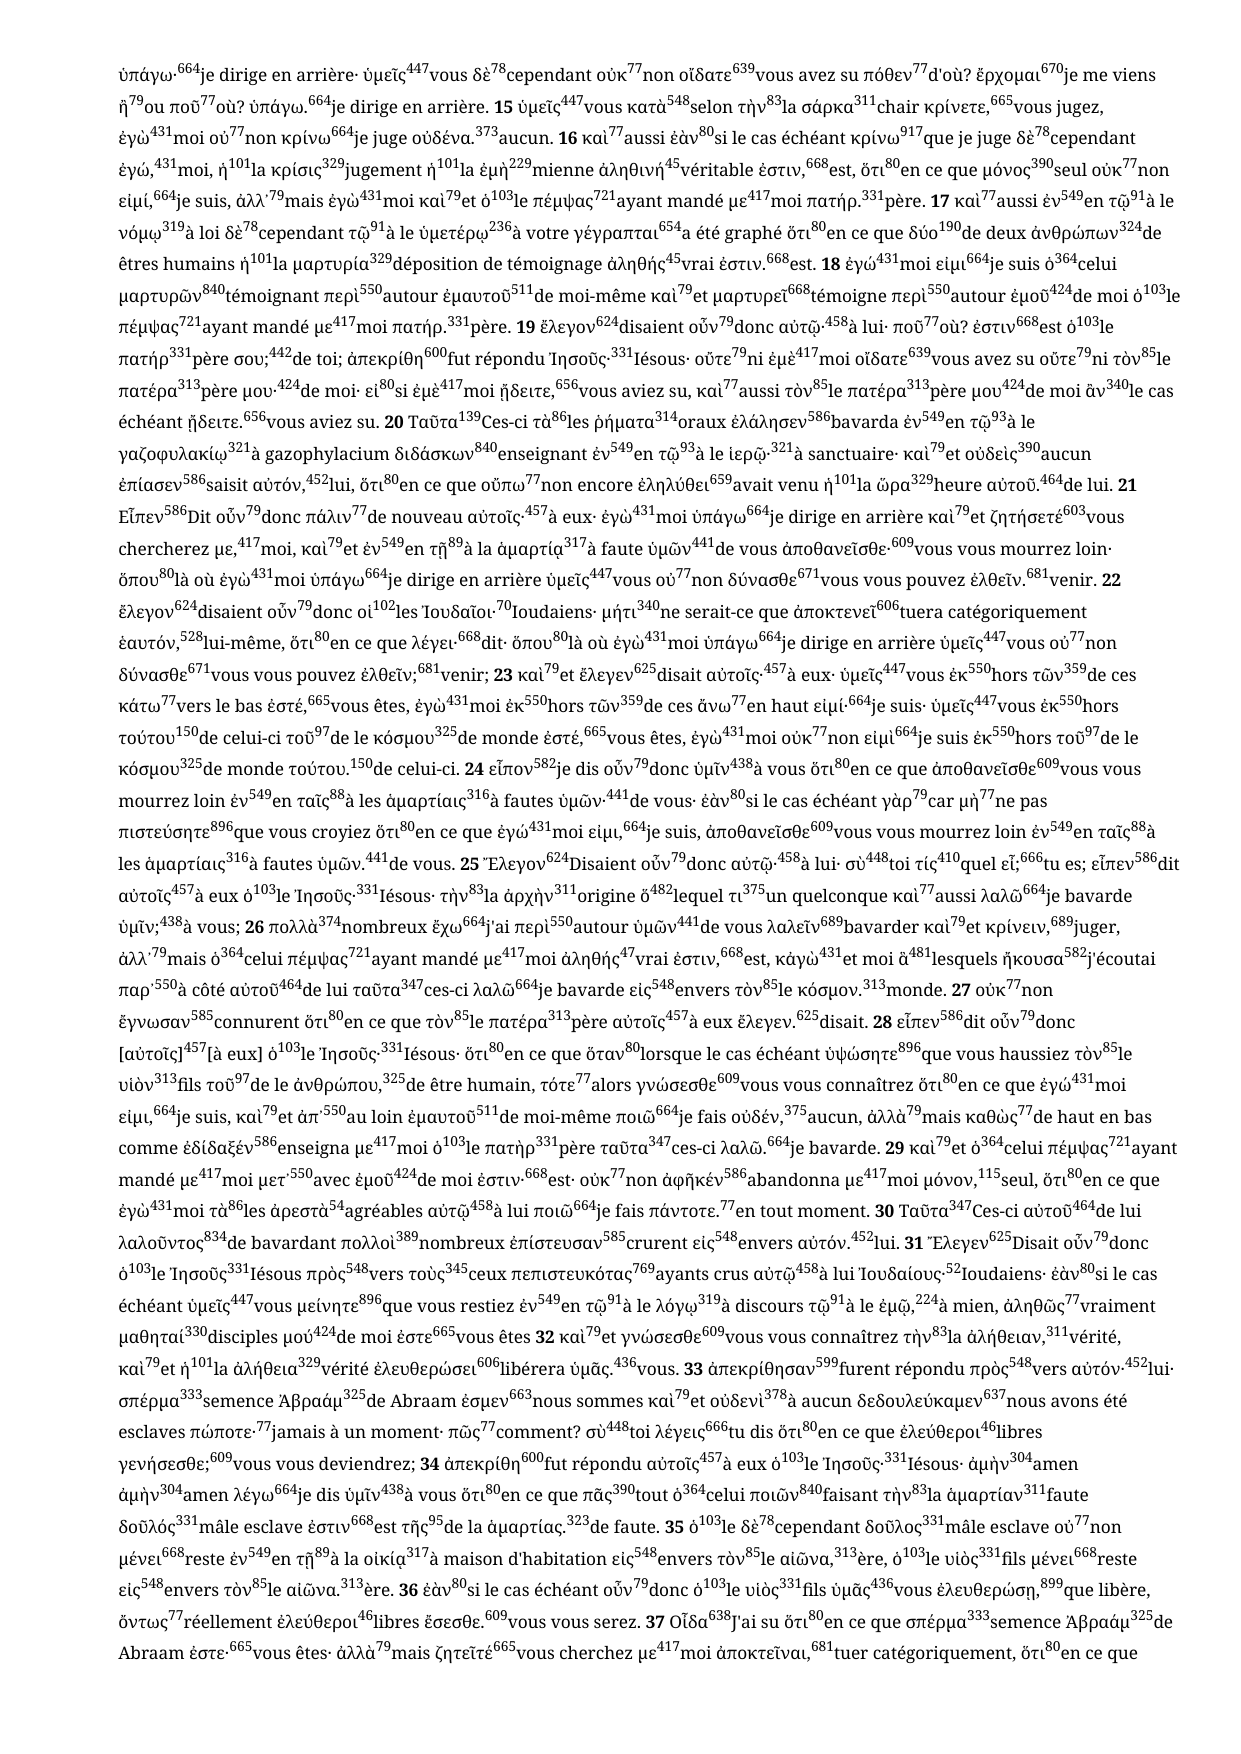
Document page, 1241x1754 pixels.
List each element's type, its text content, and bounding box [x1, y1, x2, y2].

text 1 Ἰησοῦς331Iésous δὲ78cependant ἐπορεύθη600fut allé εἰς548envers τὸ348ce ὄρος315montagne τῶν94de les ἐλαιῶν.322de oliviers. 2 Ὄρθρου325de Aube δὲ78cependant πάλιν77de nouveau παρεγένετο592se devint à côté εἰς548envers τὸ366ce ἱερὸν315sanctuaire καὶ79et πᾶς390tout ὁ103le λαὸς331peuple ἤρχετο631se venait πρὸς548vers αὐτόν,452lui, καὶ79et καθίσας721ayant assis ἐδίδασκεν625enseignait αὐτούς.451eux. 3 Ἄγουσιν667Conduisent δὲ78cependant οἱ468ceux γραμματεῖς312lettrés καὶ79et οἱ468ceux Φαρισαῖοι330Pharisiens γυναῖκα311femme ἐπὶ550sur μοιχείᾳ317à adultérations κατειλημμένην794ayante étée prise de haut en bas καὶ79et στήσαντες720ayants dressés αὐτὴν450elle ἐν549en μέσῳ61à au milieu 4 λέγουσιν667disent αὐτῷ·458à lui· διδάσκαλε,337enseignant, αὕτη154celle-ci ἡ101la γυνὴ329femme κατείληπται654a été pris de haut en bas ἐπ᾽548sur αὐτοφώρῳ12à qui se dénonce soi-même comme voleur μοιχευομένη·889étante adultérée· 5 ἐν549en δὲ78cependant τῷ91à le νόμῳ319à loi ἡμῖν419à nous Μωϋσῆς331Môusês ἐνετείλατο592se commanda τὰς82les τοιαύτας343telles λιθάζειν.689pierrer. σὺ448toi οὖν79donc τί163quel λέγεις;666tu dis; 6 τοῦτο366ce-ci δὲ78cependant ἔλεγον624disaient πειράζοντες839mettants en tentation αὐτόν,452lui, ἵνα80afin que ἔχωσιν920que aient κατηγορεῖν689accuser αὐτοῦ.464de lui. ὁ103le δὲ78cependant Ἰησοῦς331Iésous κάτω77vers le bas κύψας721ayant penché τῷ91à le δακτύλῳ319à doigt κατέγραφεν625graphait de haut en bas εἰς548envers τὴν83la γῆν.311terre. 7 ὡς80comme δὲ78cependant ἐπέμενον624restaient sur ἐρωτῶντες839sollicitants αὐτόν,452lui, ἀνέκυψεν586pencha de bas en haut καὶ79et εἶπεν586dit αὐτοῖς·457à eux· ὁ103le ἀναμάρτητος22sans faute ὑμῶν441de vous πρῶτος47premier ἐπ᾽548sur αὐτὴν450elle βαλέτω556jette λίθον.313pierre. 8 καὶ79et πάλιν77de nouveau κατακύψας721ayant penché de haut en bas ἔγραφεν625graphait εἰς548envers τὴν83la γῆν.311terre. 9 οἱ468ceux δὲ78cependant ἀκούσαντες720ayants écoutés ἐξήρχοντο630se sortaient εἷς197un καθ᾽547de haut en bas εἷς197un ἀρξάμενοι739se ayants originés ἀπὸ550au loin τῶν94de les πρεσβυτέρων64de plus anciens καὶ79et κατελείφθη600fut laissé en contrebas μόνος22seul καὶ79et ἡ101la γυνὴ329femme ἐν549en μέσῳ61à au milieu οὖσα.838étante. 10 ἀνακύψας721ayant penché de bas en haut δὲ78cependant ὁ103le Ἰησοῦς331Iésous εἶπεν586dit αὐτῇ·456à elle· γύναι,335femme, ποῦ77où? εἰσιν;667sont; οὐδείς390aucun σε437toi κατέκρινεν;586condamna; 11 ἡ101la δὲ78cependant εἶπεν·586dit· οὐδείς,390aucun, κύριε.337Maître. εἶπεν586dit δὲ78cependant ὁ103le Ἰησοῦς·331Iésous· οὐδὲ79non cependant ἐγώ431moi σε437toi κατακρίνω·668condamne· πορεύου,574te va, [καὶ]79[et] ἀπὸ550au loin τοῦ97de le νῦν77maintenant μηκέτι77ne pas plus ἁμάρτανε.⟧570faute.⟧ 12 Πάλιν77De nouveau οὖν79donc αὐτοῖς457à eux ἐλάλησεν586bavarda ὁ103le Ἰησοῦς331Iésous λέγων·840disant· ἐγώ431moi εἰμι664je suis τὸ105le φῶς333lumière τοῦ97de le κόσμου·325de monde· ὁ364celui ἀκολουθῶν840suivant ἐμοὶ420à moi οὐ77non μὴ77ne pas περιπατήσῃ899que piétine autour ἐν549en τῇ89à la σκοτίᾳ,317à ténèbre, ἀλλ᾽79mais ἕξει606aura τὸ87le φῶς315lumière τῆς95de la ζωῆς.323de vie. 13 Εἶπον585Dirent οὖν79donc αὐτῷ458à lui οἱ102les Φαρισαῖοι·330Pharisiens· σὺ448toi περὶ550autour σεαυτοῦ522de toi-même μαρτυρεῖς·666tu témoignes· ἡ101la μαρτυρία329déposition de témoignage σου442de toi οὐκ77non ἔστιν668est ἀληθής.45vrai. 14 ἀπεκρίθη600fut répondu Ἰησοῦς331Iésous καὶ79et εἶπεν586dit αὐτοῖς·457à eux· κἂν77et si ἐγὼ431moi μαρτυρῶ917que je témoigne περὶ550autour ἐμαυτοῦ,511de moi-même, ἀληθής45vrai ἐστιν668est ἡ101la μαρτυρία329déposition de témoignage μου,424de moi, ὅτι80en ce que οἶδα638j'ai su πόθεν77d'où? ἦλθον582je vins καὶ79et ποῦ77où? ὑπάγω·664je dirige en arrière· ὑμεῖς447vous δὲ78cependant οὐκ77non οἴδατε639vous avez su πόθεν77d'où? ἔρχομαι670je me viens ἢ79ou ποῦ77où? ὑπάγω.664je dirige en arrière. 15 ὑμεῖς447vous κατὰ548selon τὴν83la σάρκα311chair κρίνετε,665vous jugez, ἐγὼ431moi οὐ77non κρίνω664je juge οὐδένα.373aucun. 16 καὶ77aussi ἐὰν80si le cas échéant κρίνω917que je juge δὲ78cependant ἐγώ,431moi, ἡ101la κρίσις329jugement ἡ101la ἐμὴ229mienne ἀληθινή45véritable ἐστιν,668est, ὅτι80en ce que μόνος390seul οὐκ77non εἰμί,664je suis, ἀλλ᾽79mais ἐγὼ431moi καὶ79et ὁ103le πέμψας721ayant mandé με417moi πατήρ.331père. 17 καὶ77aussi ἐν549en τῷ91à le νόμῳ319à loi δὲ78cependant τῷ91à le ὑμετέρῳ236à votre γέγραπται654a été graphé ὅτι80en ce que δύο190de deux ἀνθρώπων324de êtres humains ἡ101la μαρτυρία329déposition de témoignage ἀληθής45vrai ἐστιν.668est. 18 ἐγώ431moi εἰμι664je suis ὁ364celui μαρτυρῶν840témoignant περὶ550autour ἐμαυτοῦ511de moi-même καὶ79et μαρτυρεῖ668témoigne περὶ550autour ἐμοῦ424de moi ὁ103le πέμψας721ayant mandé με417moi πατήρ.331père. 19 ἔλεγον624disaient οὖν79donc αὐτῷ·458à lui· ποῦ77où? ἐστιν668est ὁ103le πατήρ331père σου;442de toi; ἀπεκρίθη600fut répondu Ἰησοῦς·331Iésous· οὔτε79ni ἐμὲ417moi οἴδατε639vous avez su οὔτε79ni τὸν85le πατέρα313père μου·424de moi· εἰ80si ἐμὲ417moi ᾔδειτε,656vous aviez su, καὶ77aussi τὸν85le πατέρα313père μου424de moi ἂν340le cas échéant ᾔδειτε.656vous aviez su. 20 Ταῦτα139Ces-ci τὰ86les ῥήματα314oraux ἐλάλησεν586bavarda ἐν549en τῷ93à le γαζοφυλακίῳ321à gazophylacium διδάσκων840enseignant ἐν549en τῷ93à le ἱερῷ·321à sanctuaire· καὶ79et οὐδεὶς390aucun ἐπίασεν586saisit αὐτόν,452lui, ὅτι80en ce que οὔπω77non encore ἐληλύθει659avait venu ἡ101la ὥρα329heure αὐτοῦ.464de lui. 21 Εἶπεν586Dit οὖν79donc πάλιν77de nouveau αὐτοῖς·457à eux· ἐγὼ431moi ὑπάγω664je dirige en arrière καὶ79et ζητήσετέ603vous chercherez με,417moi, καὶ79et ἐν549en τῇ89à la ἁμαρτίᾳ317à faute ὑμῶν441de vous ἀποθανεῖσθε·609vous vous mourrez loin· ὅπου80là où ἐγὼ431moi ὑπάγω664je dirige en arrière ὑμεῖς447vous οὐ77non δύνασθε671vous vous pouvez ἐλθεῖν.681venir. 22 ἔλεγον624disaient οὖν79donc οἱ102les Ἰουδαῖοι·70Ioudaiens· μήτι340ne serait-ce que ἀποκτενεῖ606tuera catégoriquement ἑαυτόν,528lui-même, ὅτι80en ce que λέγει·668dit· ὅπου80là où ἐγὼ431moi ὑπάγω664je dirige en arrière ὑμεῖς447vous οὐ77non δύνασθε671vous vous pouvez ἐλθεῖν;681venir; 23 καὶ79et ἔλεγεν625disait αὐτοῖς·457à eux· ὑμεῖς447vous ἐκ550hors τῶν359de ces κάτω77vers le bas ἐστέ,665vous êtes, ἐγὼ431moi ἐκ550hors τῶν359de ces ἄνω77en haut εἰμί·664je suis· ὑμεῖς447vous ἐκ550hors τούτου150de celui-ci τοῦ97de le κόσμου325de monde ἐστέ,665vous êtes, ἐγὼ431moi οὐκ77non εἰμὶ664je suis ἐκ550hors τοῦ97de le κόσμου325de monde τούτου.150de celui-ci. 24 εἶπον582je dis οὖν79donc ὑμῖν438à vous ὅτι80en ce que ἀποθανεῖσθε609vous vous mourrez loin ἐν549en ταῖς88à les ἁμαρτίαις316à fautes ὑμῶν·441de vous· ἐὰν80si le cas échéant γὰρ79car μὴ77ne pas πιστεύσητε896que vous croyiez ὅτι80en ce que ἐγώ431moi εἰμι,664je suis, ἀποθανεῖσθε609vous vous mourrez loin ἐν549en ταῖς88à les ἁμαρτίαις316à fautes ὑμῶν.441de vous. 25 Ἔλεγον624Disaient οὖν79donc αὐτῷ·458à lui· σὺ448toi τίς410quel εἶ;666tu es; εἶπεν586dit αὐτοῖς457à eux ὁ103le Ἰησοῦς·331Iésous· τὴν83la ἀρχὴν311origine ὅ482lequel τι375un quelconque καὶ77aussi λαλῶ664je bavarde ὑμῖν;438à vous; 26 πολλὰ374nombreux ἔχω664j'ai περὶ550autour ὑμῶν441de vous λαλεῖν689bavarder καὶ79et κρίνειν,689juger, ἀλλ᾽79mais ὁ364celui πέμψας721ayant mandé με417moi ἀληθής47vrai ἐστιν,668est, κἀγὼ431et moi ἃ481lesquels ἤκουσα582j'écoutai παρ᾽550à côté αὐτοῦ464de lui ταῦτα347ces-ci λαλῶ664je bavarde εἰς548envers τὸν85le κόσμον.313monde. 27 οὐκ77non ἔγνωσαν585connurent ὅτι80en ce que τὸν85le πατέρα313père αὐτοῖς457à eux ἔλεγεν.625disait. 28 εἶπεν586dit οὖν79donc [αὐτοῖς]457[à eux] ὁ103le Ἰησοῦς·331Iésous· ὅτι80en ce que ὅταν80lorsque le cas échéant ὑψώσητε896que vous haussiez τὸν85le υἱὸν313fils τοῦ97de le ἀνθρώπου,325de être humain, τότε77alors γνώσεσθε609vous vous connaîtrez ὅτι80en ce que ἐγώ431moi εἰμι,664je suis, καὶ79et ἀπ᾽550au loin ἐμαυτοῦ511de moi-même ποιῶ664je fais οὐδέν,375aucun, ἀλλὰ79mais καθὼς77de haut en bas comme ἐδίδαξέν586enseigna με417moi ὁ103le πατὴρ331père ταῦτα347ces-ci λαλῶ.664je bavarde. 29 καὶ79et ὁ364celui πέμψας721ayant mandé με417moi μετ᾽550avec ἐμοῦ424de moi ἐστιν·668est· οὐκ77non ἀφῆκέν586abandonna με417moi μόνον,115seul, ὅτι80en ce que ἐγὼ431moi τὰ86les ἀρεστὰ54agréables αὐτῷ458à lui ποιῶ664je fais πάντοτε.77en tout moment. 30 Ταῦτα347Ces-ci αὐτοῦ464de lui λαλοῦντος834de bavardant πολλοὶ389nombreux ἐπίστευσαν585crurent εἰς548envers αὐτόν.452lui. 31 Ἔλεγεν625Disait οὖν79donc ὁ103le Ἰησοῦς331Iésous πρὸς548vers τοὺς345ceux πεπιστευκότας769ayants crus αὐτῷ458à lui Ἰουδαίους·52Ioudaiens· ἐὰν80si le cas échéant ὑμεῖς447vous μείνητε896que vous restiez ἐν549en τῷ91à le λόγῳ319à discours τῷ91à le ἐμῷ,224à mien, ἀληθῶς77vraiment μαθηταί330disciples μού424de moi ἐστε665vous êtes 32 καὶ79et γνώσεσθε609vous vous connaîtrez τὴν83la ἀλήθειαν,311vérité, καὶ79et ἡ101la ἀλήθεια329vérité ἐλευθερώσει606libérera ὑμᾶς.436vous. 33 ἀπεκρίθησαν599furent répondu πρὸς548vers αὐτόν·452lui· σπέρμα333semence Ἀβραάμ325de Abraam ἐσμεν663nous sommes καὶ79et οὐδενὶ378à aucun δεδουλεύκαμεν637nous avons été esclaves πώποτε·77jamais à un moment· πῶς77comment? σὺ448toi λέγεις666tu dis ὅτι80en ce que ἐλεύθεροι46libres γενήσεσθε;609vous vous deviendrez; 34 ἀπεκρίθη600fut répondu αὐτοῖς457à eux ὁ103le Ἰησοῦς·331Iésous· ἀμὴν304amen ἀμὴν304amen λέγω664je dis ὑμῖν438à vous ὅτι80en ce que πᾶς390tout ὁ364celui ποιῶν840faisant τὴν83la ἁμαρτίαν311faute δοῦλός331mâle esclave ἐστιν668est τῆς95de la ἁμαρτίας.323de faute. 35 ὁ103le δὲ78cependant δοῦλος331mâle esclave οὐ77non μένει668reste ἐν549en τῇ89à la οἰκίᾳ317à maison d'habitation εἰς548envers τὸν85le αἰῶνα,313ère, ὁ103le υἱὸς331fils μένει668reste εἰς548envers τὸν85le αἰῶνα.313ère. 36 ἐὰν80si le cas échéant οὖν79donc ὁ103le υἱὸς331fils ὑμᾶς436vous ἐλευθερώσῃ,899que libère, ὄντως77réellement ἐλεύθεροι46libres ἔσεσθε.609vous vous serez. 37 Οἶδα638J'ai su ὅτι80en ce que σπέρμα333semence Ἀβραάμ325de Abraam ἐστε·665vous êtes· ἀλλὰ79mais ζητεῖτέ665vous cherchez με417moi ἀποκτεῖναι,681tuer catégoriquement, ὅτι80en ce que ὁ103le λόγος331discours ὁ103le ἐμὸς231mien οὐ77non χωρεῖ668place ἐν549en ὑμῖν.438à vous. 38 ἃ481lesquels ἐγὼ431moi ἑώρακα638j'ai vu παρὰ549à côté τῷ91à le πατρὶ319à père λαλῶ·664je bavarde· καὶ77aussi ὑμεῖς447vous οὖν79donc ἃ481lesquels ἠκούσατε583vous écoutâtes παρὰ550à côté τοῦ257de le πατρὸς325de père ποιεῖτε.665vous faites. 39 Ἀπεκρίθησαν599Furent répondu καὶ79et εἶπαν585dirent αὐτῷ·458à lui· ὁ103le πατὴρ331père ἡμῶν423de nous Ἀβραάμ331Abraam ἐστιν.668est. λέγει668dit αὐτοῖς457à eux ὁ103le Ἰησοῦς·331Iésous· εἰ80si τέκνα332enfants τοῦ97de le Ἀβραάμ325de Abraam ἐστε,665vous êtes, τὰ86les ἔργα314travaux τοῦ97de le Ἀβραὰμ325de Abraam ἐποιεῖτε·622vous faisiez· 40 νῦν77maintenant δὲ78cependant ζητεῖτέ665vous cherchez με417moi ἀποκτεῖναι681tuer catégoriquement ἄνθρωπον313être humain ὃς498lequel τὴν83la ἀλήθειαν311vérité ὑμῖν438à vous λελάληκα638j'ai bavardé ἣν478laquelle ἤκουσα582j'écoutai παρὰ550à côté τοῦ97de le θεοῦ·325de Dieu· τοῦτο348ce-ci Ἀβραὰμ331Abraam οὐκ77non ἐποίησεν.586fit. 41 ὑμεῖς447vous ποιεῖτε665vous faites τὰ86les ἔργα314travaux τοῦ97de le πατρὸς325de père ὑμῶν.441de vous. Εἶπαν585Dirent [οὖν]79[donc] αὐτῷ·458à lui· ἡμεῖς430nous ἐκ550hors πορνείας323de pornation οὐ77non γεγεννήμεθα,649nous avons été engendrés, ἕνα179un πατέρα313père ἔχομεν663nous avons τὸν85le θεόν.313Dieu. 42 εἶπεν586dit αὐτοῖς457à eux ὁ103le Ἰησοῦς·331Iésous· εἰ80si ὁ103le θεὸς331Dieu πατὴρ331père ὑμῶν441de vous ἦν625était ἠγαπᾶτε622vous aimiez ἂν340le cas échéant ἐμέ,417moi, ἐγὼ431moi γὰρ79car ἐκ550hors τοῦ97de le θεοῦ325de Dieu ἐξῆλθον582je sortis καὶ79et ἥκω·664je surgis· οὐδὲ79non cependant γὰρ79car ἀπ᾽550au loin ἐμαυτοῦ511de moi-même ἐλήλυθα,638j'ai venu, ἀλλ᾽79mais ἐκεῖνός364celui-là με417moi ἀπέστειλεν.586envoya. 43 διὰ548par le fait de τί399quel τὴν83la λαλιὰν311bavardage τὴν83la ἐμὴν216mienne οὐ77non γινώσκετε;665vous connaissez; ὅτι80en ce que οὐ77non δύνασθε671vous vous pouvez ἀκούειν689écouter τὸν85le λόγον313discours τὸν85le ἐμόν.218mien. 44 ὑμεῖς447vous ἐκ550hors τοῦ97de le πατρὸς325de père τοῦ97de le διαβόλου16de diable ἐστὲ665vous êtes καὶ79et τὰς82les ἐπιθυμίας310désirs en fureurs τοῦ97de le πατρὸς325de père ὑμῶν441de vous θέλετε665vous voulez ποιεῖν.689faire. ἐκεῖνος364celui-là ἀνθρωποκτόνος331tueur d'être humain ἦν625était ἀπ᾽550au loin ἀρχῆς323de origine καὶ79et ἐν549en τῇ89à la ἀληθείᾳ317à vérité οὐκ77non ἔστηκεν,625dressait, ὅτι80en ce que οὐκ77non ἔστιν668est ἀλήθεια329vérité ἐν549en αὐτῷ.458à lui. ὅταν80lorsque le cas échéant λαλῇ921que bavarde τὸ87le ψεῦδος,315mensonge, ἐκ550hors τῶν258de les ἰδίων359de en propres λαλεῖ,668bavarde, ὅτι80en ce que ψεύστης331menteur ἐστὶν668est καὶ79et ὁ103le πατὴρ331père αὐτοῦ.466de lui. 45 ἐγὼ431moi δὲ78cependant ὅτι80en ce que τὴν83la ἀλήθειαν311vérité λέγω,664je dis, οὐ77non πιστεύετέ665vous croyez μοι.420à moi. 46 τίς410quel ἐξ550hors ὑμῶν441de vous ἐλέγχει668réfute με417moi περὶ550autour ἁμαρτίας;323de faute; εἰ80si ἀλήθειαν311vérité λέγω,664je dis, διὰ548par le fait de τί399quel ὑμεῖς447vous οὐ77non πιστεύετέ665vous croyez μοι;420à moi; 47 ὁ364celui ὢν840étant ἐκ550hors τοῦ97de le θεοῦ325de Dieu τὰ86les ῥήματα314oraux τοῦ97de le θεοῦ325de Dieu ἀκούει·668écoute· διὰ548par le fait de τοῦτο348ce-ci ὑμεῖς447vous οὐκ77non ἀκούετε,665vous écoutez, ὅτι80en ce que ἐκ550hors τοῦ97de le θεοῦ325de Dieu οὐκ77non ἐστέ.665vous êtes. 48 Ἀπεκρίθησαν599Furent répondu οἱ102les Ἰουδαῖοι70Ioudaiens καὶ79et εἶπαν585dirent αὐτῷ·458à lui· οὐ340non καλῶς77bellement λέγομεν663nous disons ἡμεῖς430nous ὅτι80en ce que Σαμαρίτης331Samaritain εἶ666tu es σὺ448toi καὶ79et δαιμόνιον315démon ἔχεις;666tu as; 49 ἀπεκρίθη600fut répondu Ἰησοῦς·331Iésous· ἐγὼ431moi δαιμόνιον315démon οὐκ77non ἔχω,664j'ai, ἀλλὰ79mais τιμῶ664je valorise τὸν85le πατέρα313père μου,424de moi, καὶ79et ὑμεῖς447vous ἀτιμάζετέ665vous dévalorisez με.417moi. 50 ἐγὼ431moi δὲ78cependant οὐ77non ζητῶ664je cherche τὴν83la δόξαν311gloire μου·424de moi· ἔστιν668est ὁ364celui ζητῶν840cherchant καὶ79et κρίνων.840jugeant. 51 ἀμὴν304amen ἀμὴν304amen λέγω664je dis ὑμῖν,438à vous, ἐάν80si le cas échéant τις390un quelconque τὸν85le ἐμὸν218mien λόγον313discours τηρήσῃ,899que garde, θάνατον313trépas οὐ77non μὴ77ne pas θεωρήσῃ899que observe εἰς548envers τὸν85le αἰῶνα.313ère. 52 Εἶπον585Dirent [οὖν]79[donc] αὐτῷ458à lui οἱ102les Ἰουδαῖοι·70Ioudaiens· νῦν77maintenant ἐγνώκαμεν637nous avons connu ὅτι80en ce que δαιμόνιον315démon ἔχεις.666tu as. Ἀβραὰμ331Abraam ἀπέθανεν586mourut loin καὶ79et οἱ102les προφῆται,330prophètes, καὶ79et σὺ448toi λέγεις·666tu dis· ἐάν80si le cas échéant τις390un quelconque τὸν85le λόγον313discours μου424de moi τηρήσῃ,899que garde, οὐ77non μὴ77ne pas γεύσηται905que se goûte θανάτου325de trépas εἰς548envers τὸν85le αἰῶνα.313ère. 53 μὴ340ne pas σὺ448toi μείζων47plus grand εἶ666tu es τοῦ97de le πατρὸς325de père ἡμῶν423de nous Ἀβραάμ,325de Abraam, ὅστις498lequel un quelconque ἀπέθανεν;586mourut loin; καὶ77aussi οἱ102les προφῆται330prophètes ἀπέθανον.585moururent loin. τίνα397quel σεαυτὸν516toi-même ποιεῖς;666tu fais; 54 ἀπεκρίθη600fut répondu Ἰησοῦς·331Iésous· ἐὰν80si le cas échéant ἐγὼ431moi δοξάσω895que je glorifie ἐμαυτόν,507moi-même, ἡ101la δόξα329gloire μου424de moi οὐδέν392aucun ἐστιν·668est· ἔστιν668est ὁ103le πατήρ331père μου424de moi ὁ364celui δοξάζων840glorifiant με,417moi, ὃν480lequel ὑμεῖς447vous λέγετε665vous dites ὅτι80en ce que θεὸς331Dieu ἡμῶν423de nous ἐστιν,668est, 55 καὶ79et οὐκ77non ἐγνώκατε639vous avez connu αὐτόν,452lui, ἐγὼ431moi δὲ78cependant οἶδα638j'ai su αὐτόν.452lui. κἂν80et si εἴπω895que je dise ὅτι80en ce que οὐκ77non οἶδα638j'ai su αὐτόν,452lui, ἔσομαι608je me serai ὅμοιος47semblable ὑμῖν438à vous ψεύστης·331menteur· ἀλλ᾽79mais οἶδα638j'ai su αὐτὸν452lui καὶ79et τὸν85le λόγον313discours αὐτοῦ464de lui τηρῶ.664je garde. 56 Ἀβραὰμ331Abraam ὁ103le πατὴρ331père ὑμῶν441de vous ἠγαλλιάσατο592se exulta ἵνα80afin que ἴδῃ899que voie τὴν83la ἡμέραν311journée τὴν83la ἐμήν,216mienne, καὶ79et εἶδεν586vit καὶ79et ἐχάρη.600fut été de joie. 57 εἶπον585dirent οὖν79donc οἱ102les Ἰουδαῖοι70Ioudaiens πρὸς548vers αὐτόν·452lui· πεντήκοντα180cinquante ἔτη314ans οὔπω77non encore ἔχεις666tu as καὶ79et Ἀβραὰμ313Abraam ἑώρακας;640tu as vu; 58 εἶπεν586dit αὐτοῖς457à eux Ἰησοῦς·331Iésous· ἀμὴν304amen ἀμὴν304amen λέγω664je dis ὑμῖν,438à vous, πρὶν80avant Ἀβραὰμ313Abraam γενέσθαι682se devenir ἐγὼ431moi εἰμί.664je suis. 59 Ἦραν585Levèrent οὖν79donc λίθους312pierres ἵνα80afin que βάλωσιν898que jettent ἐπ᾽548sur αὐτόν.452lui. Ἰησοῦς331Iésous δὲ78cependant ἐκρύβη600fut caché καὶ79et ἐξῆλθεν586sortit ἐκ550hors τοῦ99de le ἱεροῦ.327de sanctuaire. [118, 59, 1181, 1665]
